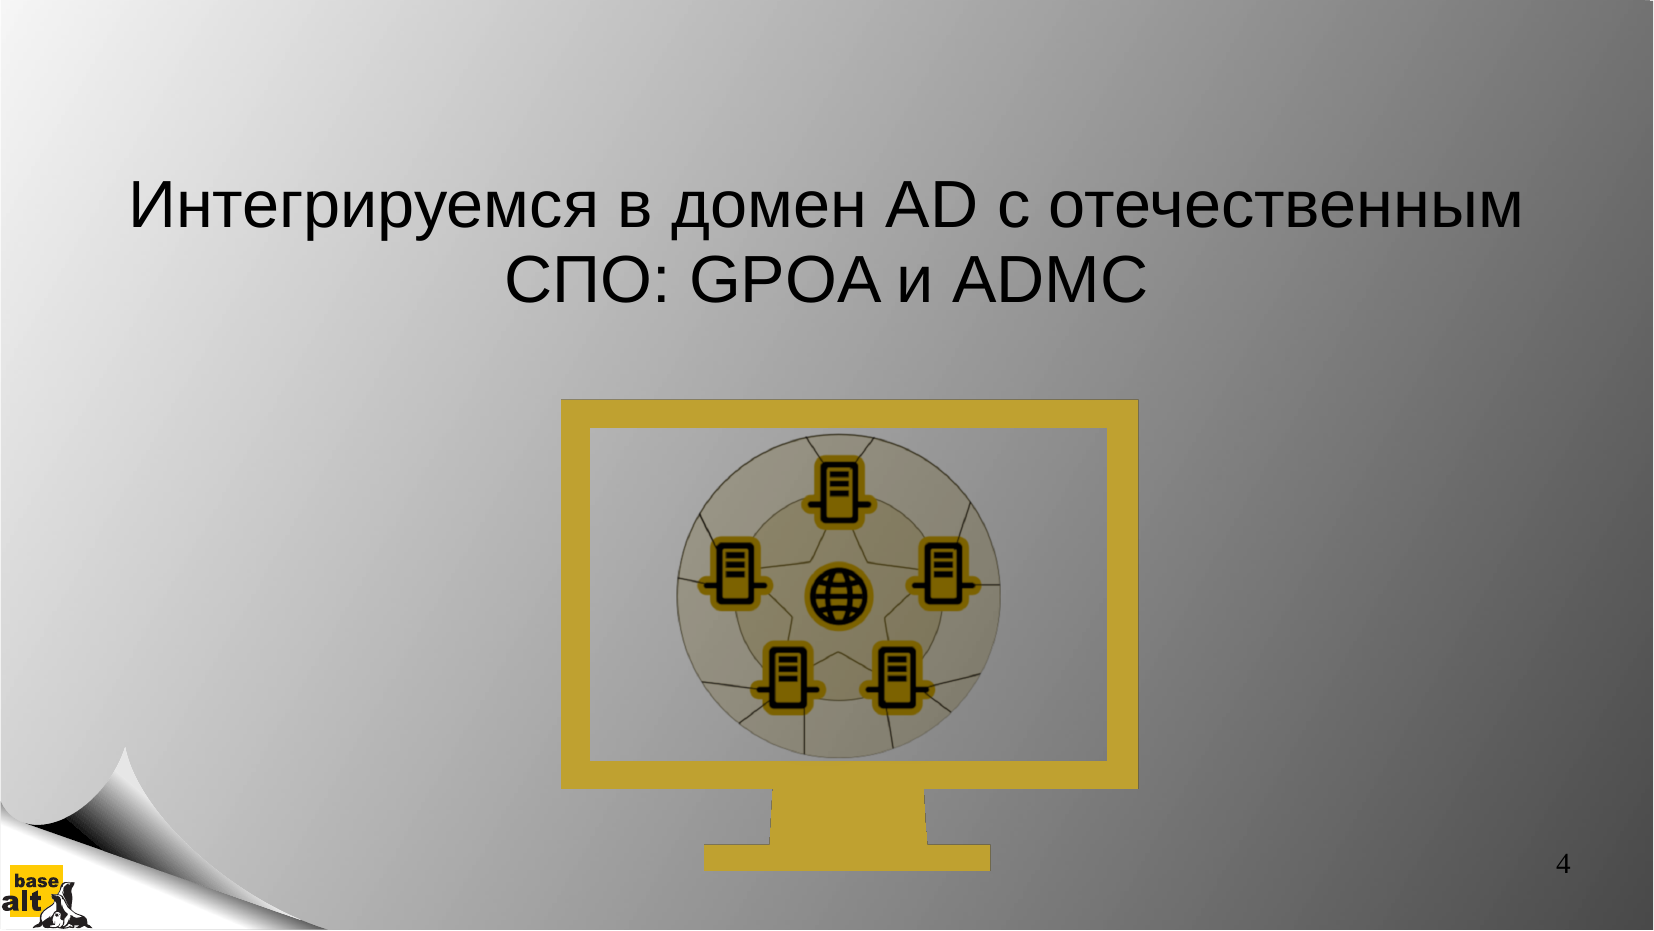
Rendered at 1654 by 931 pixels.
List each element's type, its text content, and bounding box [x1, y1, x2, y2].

subtitle Интегрируемся в домен AD с отечественным СПО: GPOA и ADMC [82, 94, 1571, 390]
picture [555, 393, 1146, 875]
